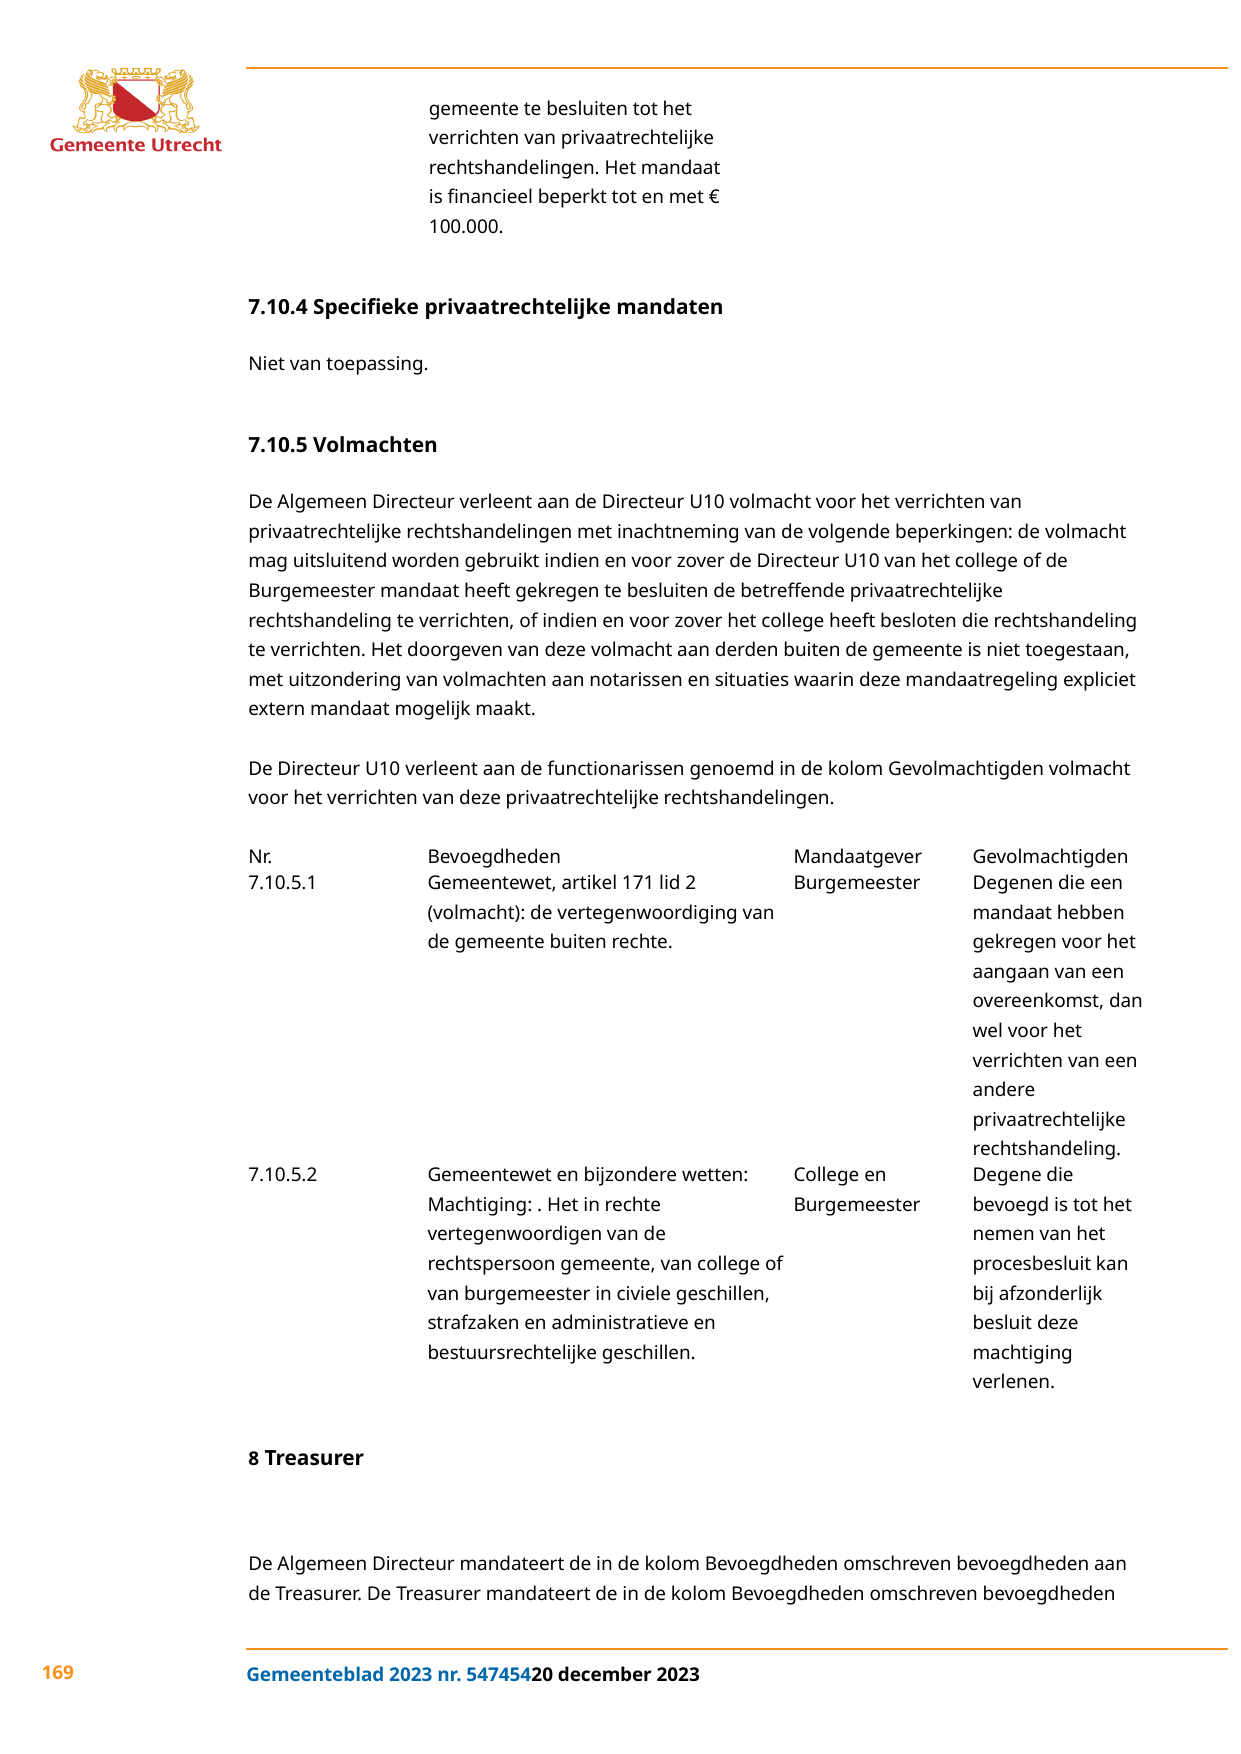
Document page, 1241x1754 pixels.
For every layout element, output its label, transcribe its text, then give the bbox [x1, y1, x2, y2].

text De Algemeen Directeur mandateert de in de kolom Bevoegdheden omschreven bevoegdheden aan de Treasurer. De Treasurer mandateert de in de kolom Bevoegdheden omschreven bevoegdheden [248, 1550, 1152, 1606]
text 7.10.4 Specifieke privaatrechtelijke mandaten [248, 292, 1152, 321]
table_header Nr. [248, 844, 427, 869]
table_header Gevolmachtigden [973, 844, 1152, 869]
text 8 Treasurer [248, 1443, 1152, 1471]
table_cell gemeente te besluiten tot het verrichten van privaatrechtelijke rechtshandelingen. Het mandaat is financieel beperkt tot en met € 100.000. [429, 95, 735, 239]
table_cell College en Burgemeester [793, 1161, 972, 1394]
table_cell Gemeentewet, artikel 171 lid 2 (volmacht): de vertegenwoordiging van de gemeente buiten rechte. [427, 869, 793, 1161]
table_header Bevoegdheden [427, 844, 793, 869]
table_cell 7.10.5.2 [248, 1161, 427, 1394]
table_cell [735, 95, 916, 239]
table_cell [248, 95, 429, 239]
text 7.10.5 Volmachten [248, 431, 1152, 459]
table_cell Degene die bevoegd is tot het nemen van het procesbesluit kan bij afzonderlijk besluit deze machtiging verlenen. [973, 1161, 1152, 1394]
table_cell Degenen die een mandaat hebben gekregen voor het aangaan van een overeenkomst, dan wel voor het verrichten van een andere privaatrechtelijke rechtshandeling. [973, 869, 1152, 1161]
picture [41, 47, 231, 172]
table_cell Gemeentewet en bijzondere wetten: Machtiging: . Het in rechte vertegenwoordigen van de rechtspersoon gemeente, van college of van burgemeester in civiele geschillen, strafzaken en administratieve en bestuursrechtelijke geschillen. [427, 1161, 793, 1394]
table_cell Burgemeester [793, 869, 972, 1161]
text De Directeur U10 verleent aan de functionarissen genoemd in de kolom Gevolmachtigden volmacht voor het verrichten van deze privaatrechtelijke rechtshandelingen. [248, 755, 1152, 810]
table_cell [916, 95, 1152, 239]
table_header Mandaatgever [793, 844, 972, 869]
text De Algemeen Directeur verleent aan de Directeur U10 volmacht voor het verrichten van privaatrechtelijke rechtshandelingen met inachtneming van de volgende beperkingen: de volmacht mag uitsluitend worden gebruikt indien en voor zover de Directeur U10 van het college of de Burgemeester mandaat heeft gekregen te besluiten de betreffende privaatrechtelijke rechtshandeling te verrichten, of indien en voor zover het college heeft besloten die rechtshandeling te verrichten. Het doorgeven van deze volmacht aan derden buiten de gemeente is niet toegestaan, met uitzondering van volmachten aan notarissen en situaties waarin deze mandaatregeling expliciet extern mandaat mogelijk maakt. [248, 488, 1152, 721]
table_cell 7.10.5.1 [248, 869, 427, 1161]
text Niet van toepassing. [248, 351, 1152, 376]
